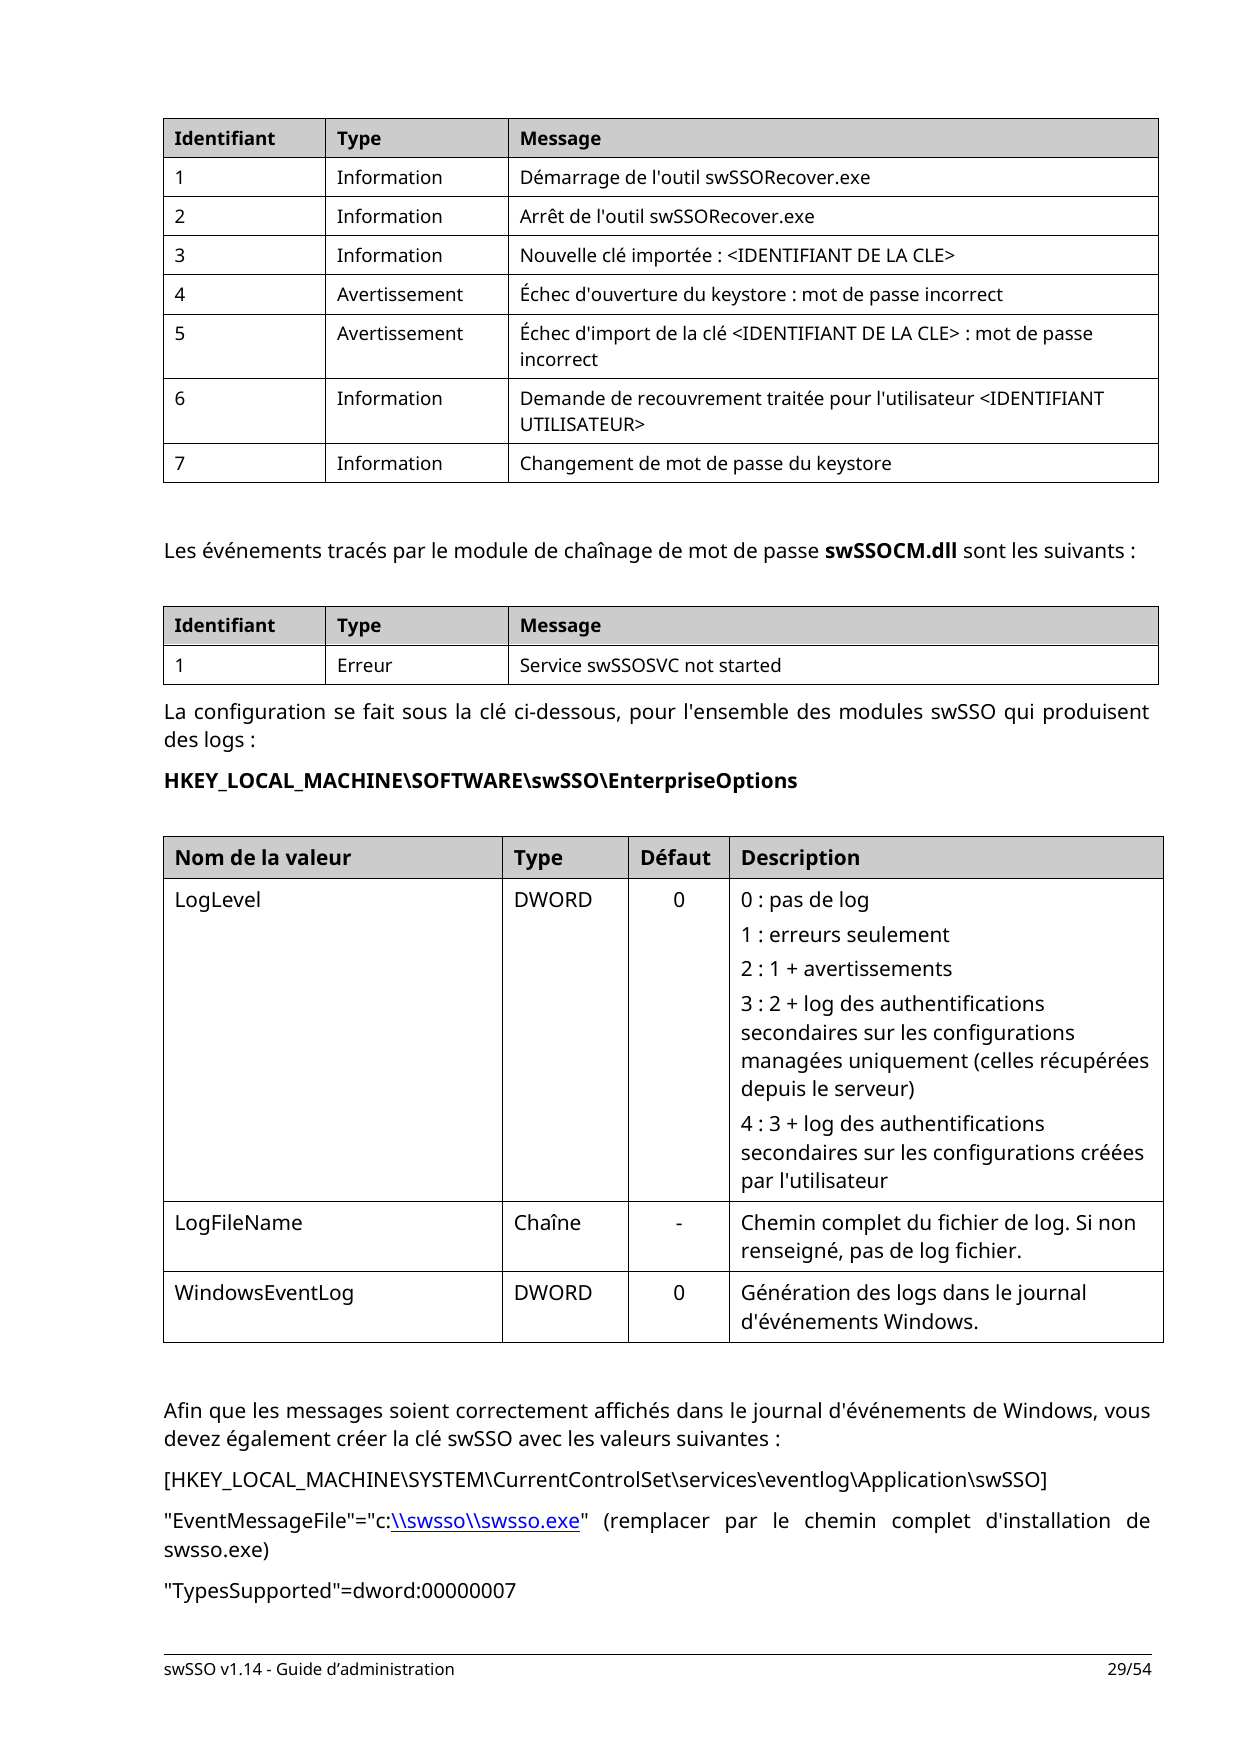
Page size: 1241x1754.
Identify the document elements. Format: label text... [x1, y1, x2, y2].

table_cell LogFileName [164, 1202, 502, 1271]
table_cell Nouvelle clé importée : <IDENTIFIANT DE LA CLE> [509, 236, 1158, 274]
table_cell 0 : pas de log 1 : erreurs seulement 2 : 1 + avertissements 3 : 2 + log des authentifications secondaires sur les configurations managées uniquement (celles récupérées depuis le serveur) 4 : 3 + log des authentifications secondaires sur les configurations créées par l'utilisateur [730, 879, 1163, 1201]
table_cell 4 [164, 275, 325, 313]
table_header Défaut [629, 837, 729, 878]
table_cell WindowsEventLog [164, 1272, 502, 1342]
table_cell Échec d'ouverture du keystore : mot de passe incorrect [509, 275, 1158, 313]
table_cell Information [326, 444, 508, 482]
text Les événements tracés par le module de chaînage de mot de passe swSSOCM.dll sont les suivants : [164, 536, 1152, 564]
table_header Identifiant [164, 119, 325, 157]
table_cell Chaîne [503, 1202, 628, 1271]
table_cell Service swSSOSVC not started [509, 646, 1158, 684]
table_cell Erreur [326, 646, 508, 684]
table_header Identifiant [164, 607, 325, 644]
table_cell Démarrage de l'outil swSSORecover.exe [509, 158, 1158, 196]
table_cell 0 [629, 879, 729, 1201]
table_header Message [509, 607, 1158, 644]
table_cell DWORD [503, 879, 628, 1201]
table_cell Chemin complet du fichier de log. Si non renseigné, pas de log fichier. [730, 1202, 1163, 1271]
table_cell LogLevel [164, 879, 502, 1201]
table_header Type [326, 607, 508, 644]
table_header Description [730, 837, 1163, 878]
table_cell 2 [164, 197, 325, 235]
table_cell 1 [164, 646, 325, 684]
table_header Message [509, 119, 1158, 157]
table_cell 5 [164, 315, 325, 378]
table_cell Échec d'import de la clé <IDENTIFIANT DE LA CLE> : mot de passe incorrect [509, 315, 1158, 378]
table_cell Information [326, 236, 508, 274]
table_cell Information [326, 158, 508, 196]
text "TypesSupported"=dword:00000007 [164, 1576, 1152, 1604]
table_header Type [503, 837, 628, 878]
table_cell Génération des logs dans le journal d'événements Windows. [730, 1272, 1163, 1342]
table_cell - [629, 1202, 729, 1271]
table_cell DWORD [503, 1272, 628, 1342]
table_cell Avertissement [326, 275, 508, 313]
table_cell Information [326, 197, 508, 235]
table_cell Demande de recouvrement traitée pour l'utilisateur <IDENTIFIANT UTILISATEUR> [509, 379, 1158, 443]
text [HKEY_LOCAL_MACHINE\SYSTEM\CurrentControlSet\services\eventlog\Application\swSSO] [164, 1466, 1152, 1494]
text HKEY_LOCAL_MACHINE\SOFTWARE\swSSO\EnterpriseOptions [164, 767, 1152, 795]
table_cell 0 [629, 1272, 729, 1342]
text La configuration se fait sous la clé ci-dessous, pour l'ensemble des modules swSSO qui produisent des logs : [164, 697, 1152, 754]
table_header Nom de la valeur [164, 837, 502, 878]
table_cell 3 [164, 236, 325, 274]
table_cell Arrêt de l'outil swSSORecover.exe [509, 197, 1158, 235]
table_cell 7 [164, 444, 325, 482]
table_cell 6 [164, 379, 325, 443]
text Afin que les messages soient correctement affichés dans le journal d'événements de Windows, vous devez également créer la clé swSSO avec les valeurs suivantes : [164, 1396, 1152, 1453]
table_cell Changement de mot de passe du keystore [509, 444, 1158, 482]
table_header Type [326, 119, 508, 157]
table_cell Information [326, 379, 508, 443]
text "EventMessageFile"="c:\\swsso\\swsso.exe" (remplacer par le chemin complet d'installation de swsso.exe) [164, 1506, 1152, 1563]
table_cell Avertissement [326, 315, 508, 378]
table_cell 1 [164, 158, 325, 196]
